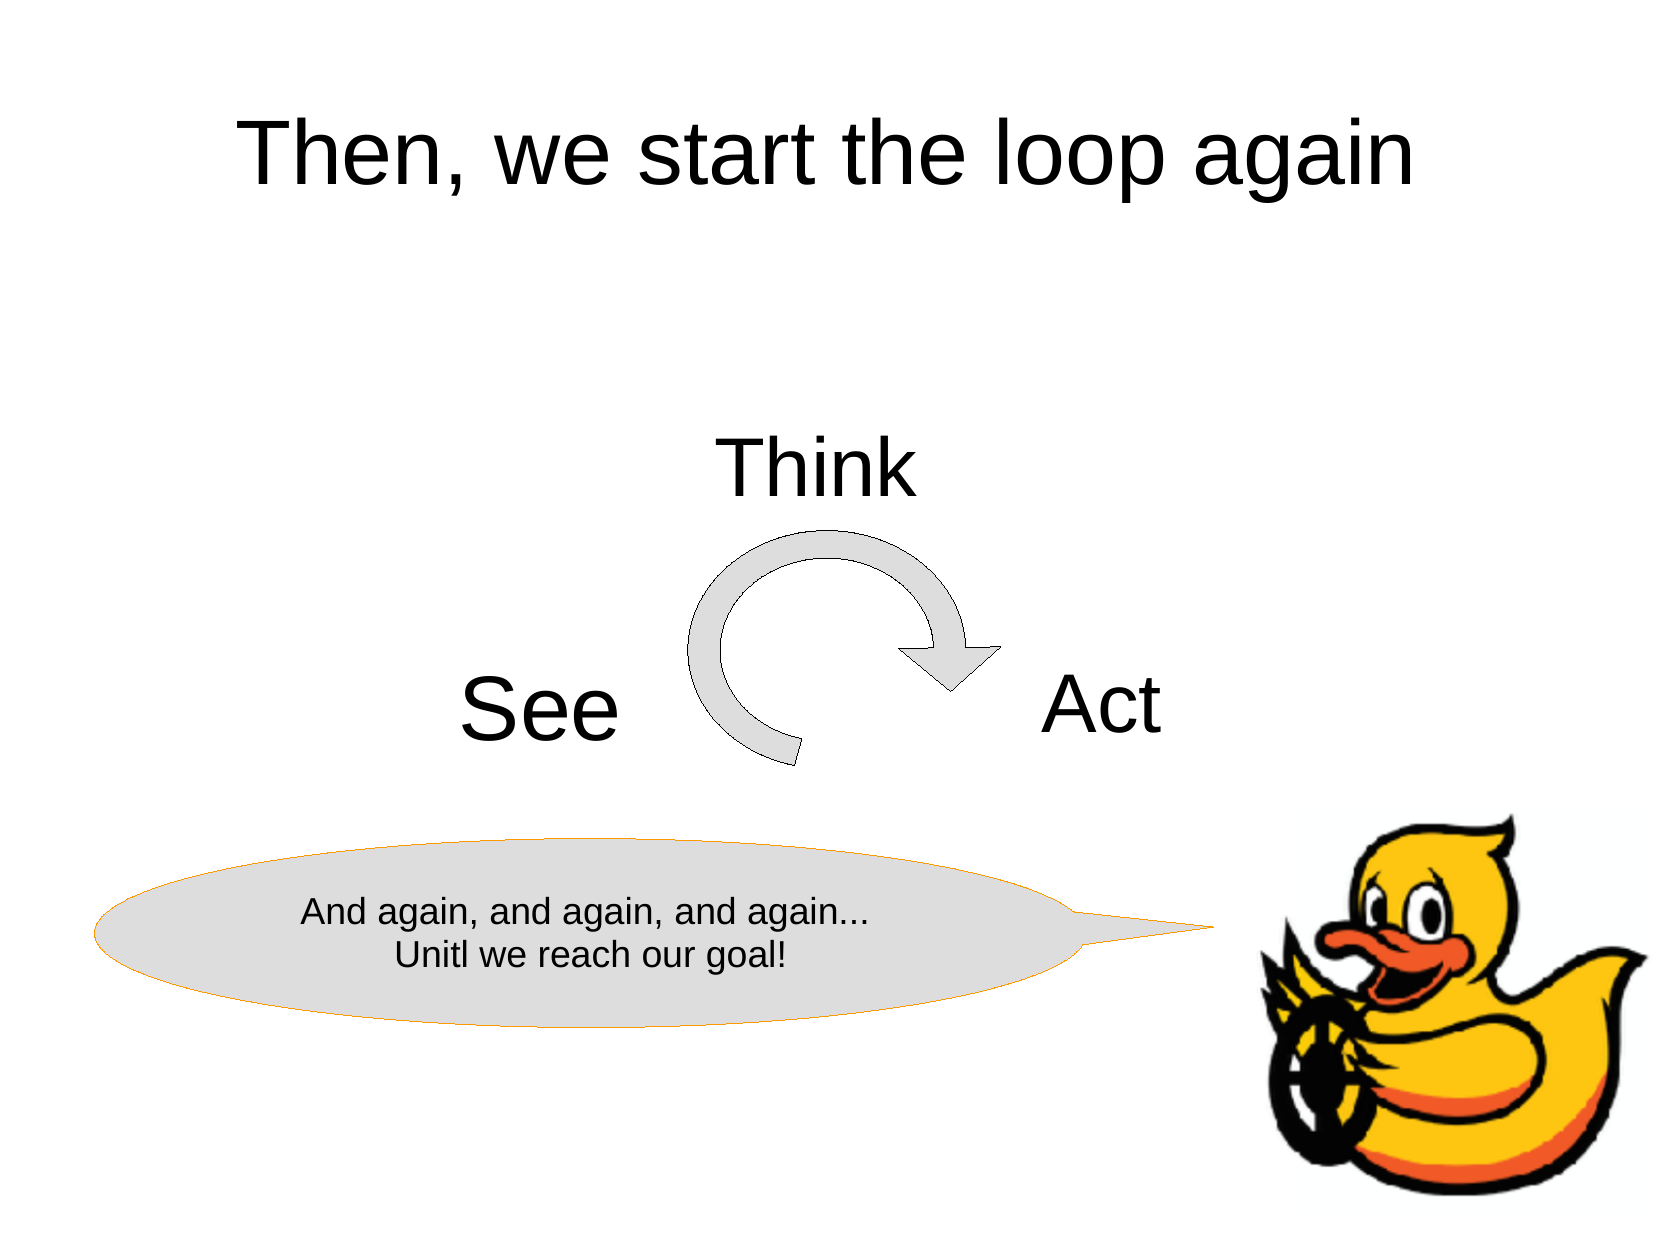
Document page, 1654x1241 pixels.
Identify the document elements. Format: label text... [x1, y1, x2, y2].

text_box [687, 532, 1001, 766]
text_box Think [699, 413, 955, 532]
text_box See [444, 649, 674, 842]
title Then, we start the loop again [82, 49, 1571, 257]
picture [1244, 808, 1654, 1215]
text_box And again, and again, and again... Unitl we reach our goal! [94, 838, 1214, 1028]
text_box Act [1027, 649, 1229, 862]
